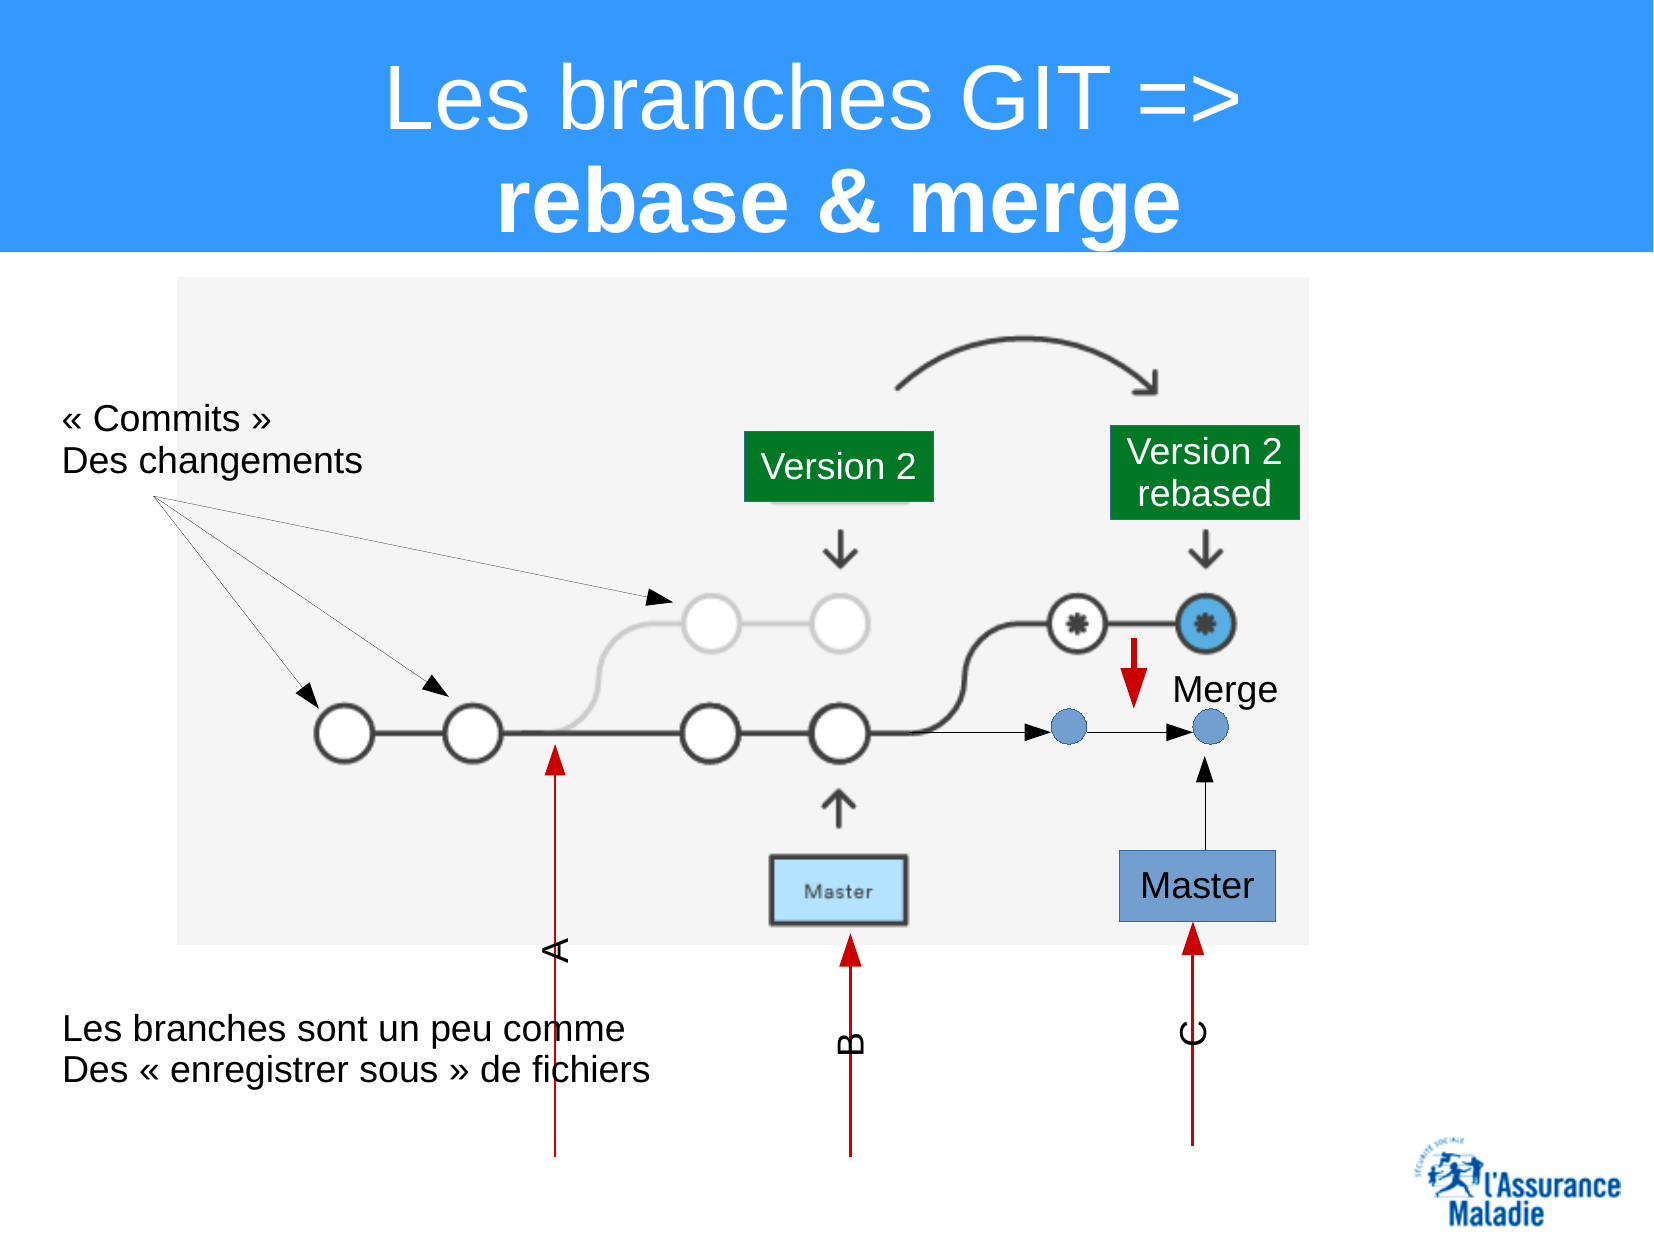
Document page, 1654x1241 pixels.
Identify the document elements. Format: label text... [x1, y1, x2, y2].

text_box Version 2 [744, 431, 934, 502]
title Les branches GIT => rebase & merge [0, 0, 1654, 253]
text_box Master [1119, 850, 1276, 922]
text_box [1051, 708, 1087, 745]
picture [1393, 1133, 1621, 1228]
text_box Les branches sont un peu comme Des « enregistrer sous » de fichiers [47, 999, 666, 1141]
text_box Version 2 rebased [1110, 425, 1300, 520]
text_box Merge [1157, 661, 1294, 719]
text_box [1192, 719, 1229, 745]
text_box « Commits » Des changements [46, 389, 378, 489]
picture [177, 277, 1309, 945]
